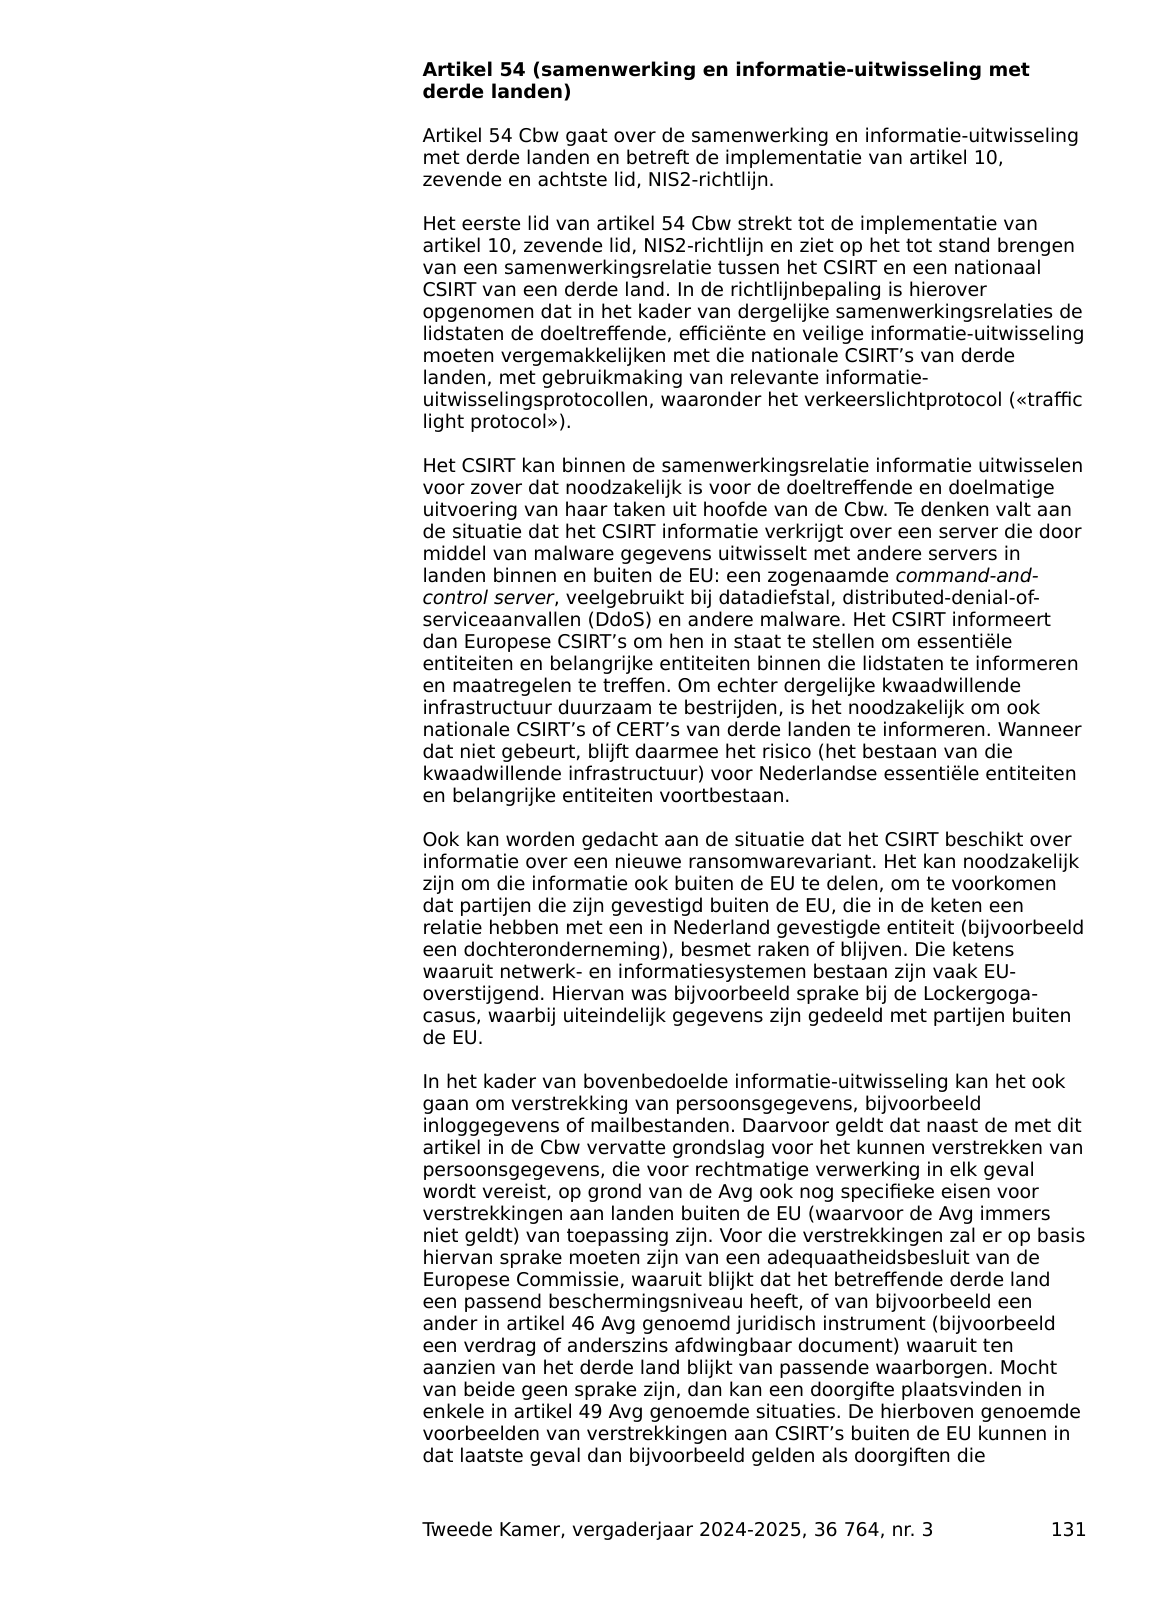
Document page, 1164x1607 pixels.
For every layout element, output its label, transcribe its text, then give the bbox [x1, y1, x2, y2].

text Het CSIRT kan binnen de samenwerkingsrelatie informatie uitwisselen voor zover dat noodzakelijk is voor de doeltreffende en doelmatige uitvoering van haar taken uit hoofde van de Cbw. Te denken valt aan de situatie dat het CSIRT informatie verkrijgt over een server die door middel van malware gegevens uitwisselt met andere servers in landen binnen en buiten de EU: een zogenaamde command-and-control server, veelgebruikt bij datadiefstal, distributed-denial-of-serviceaanvallen (DdoS) en andere malware. Het CSIRT informeert dan Europese CSIRT’s om hen in staat te stellen om essentiële entiteiten en belangrijke entiteiten binnen die lidstaten te informeren en maatregelen te treffen. Om echter dergelijke kwaadwillende infrastructuur duurzaam te bestrijden, is het noodzakelijk om ook nationale CSIRT’s of CERT’s van derde landen te informeren. Wanneer dat niet gebeurt, blijft daarmee het risico (het bestaan van die kwaadwillende infrastructuur) voor Nederlandse essentiële entiteiten en belangrijke entiteiten voortbestaan. [422, 455, 1087, 807]
text Ook kan worden gedacht aan de situatie dat het CSIRT beschikt over informatie over een nieuwe ransomwarevariant. Het kan noodzakelijk zijn om die informatie ook buiten de EU te delen, om te voorkomen dat partijen die zijn gevestigd buiten de EU, die in de keten een relatie hebben met een in Nederland gevestigde entiteit (bijvoorbeeld een dochteronderneming), besmet raken of blijven. Die ketens waaruit netwerk- en informatiesystemen bestaan zijn vaak EU-overstijgend. Hiervan was bijvoorbeeld sprake bij de Lockergoga-casus, waarbij uiteindelijk gegevens zijn gedeeld met partijen buiten de EU. [422, 829, 1087, 1049]
text Het eerste lid van artikel 54 Cbw strekt tot de implementatie van artikel 10, zevende lid, NIS2-richtlijn en ziet op het tot stand brengen van een samenwerkingsrelatie tussen het CSIRT en een nationaal CSIRT van een derde land. In de richtlijnbepaling is hierover opgenomen dat in het kader van dergelijke samenwerkingsrelaties de lidstaten de doeltreffende, efficiënte en veilige informatie-uitwisseling moeten vergemakkelijken met die nationale CSIRT’s van derde landen, met gebruikmaking van relevante informatie-uitwisselingsprotocollen, waaronder het verkeerslichtprotocol («traffic light protocol»). [422, 213, 1087, 433]
subtitle Artikel 54 (samenwerking en informatie-uitwisseling met derde landen) [422, 59, 1087, 103]
text Artikel 54 Cbw gaat over de samenwerking en informatie-uitwisseling met derde landen en betreft de implementatie van artikel 10, zevende en achtste lid, NIS2-richtlijn. [422, 125, 1087, 191]
text In het kader van bovenbedoelde informatie-uitwisseling kan het ook gaan om verstrekking van persoonsgegevens, bijvoorbeeld inloggegevens of mailbestanden. Daarvoor geldt dat naast de met dit artikel in de Cbw vervatte grondslag voor het kunnen verstrekken van persoonsgegevens, die voor rechtmatige verwerking in elk geval wordt vereist, op grond van de Avg ook nog specifieke eisen voor verstrekkingen aan landen buiten de EU (waarvoor de Avg immers niet geldt) van toepassing zijn. Voor die verstrekkingen zal er op basis hiervan sprake moeten zijn van een adequaatheidsbesluit van de Europese Commissie, waaruit blijkt dat het betreffende derde land een passend beschermingsniveau heeft, of van bijvoorbeeld een ander in artikel 46 Avg genoemd juridisch instrument (bijvoorbeeld een verdrag of anderszins afdwingbaar document) waaruit ten aanzien van het derde land blijkt van passende waarborgen. Mocht van beide geen sprake zijn, dan kan een doorgifte plaatsvinden in enkele in artikel 49 Avg genoemde situaties. De hierboven genoemde voorbeelden van verstrekkingen aan CSIRT’s buiten de EU kunnen in dat laatste geval dan bijvoorbeeld gelden als doorgiften die [422, 1071, 1087, 1467]
